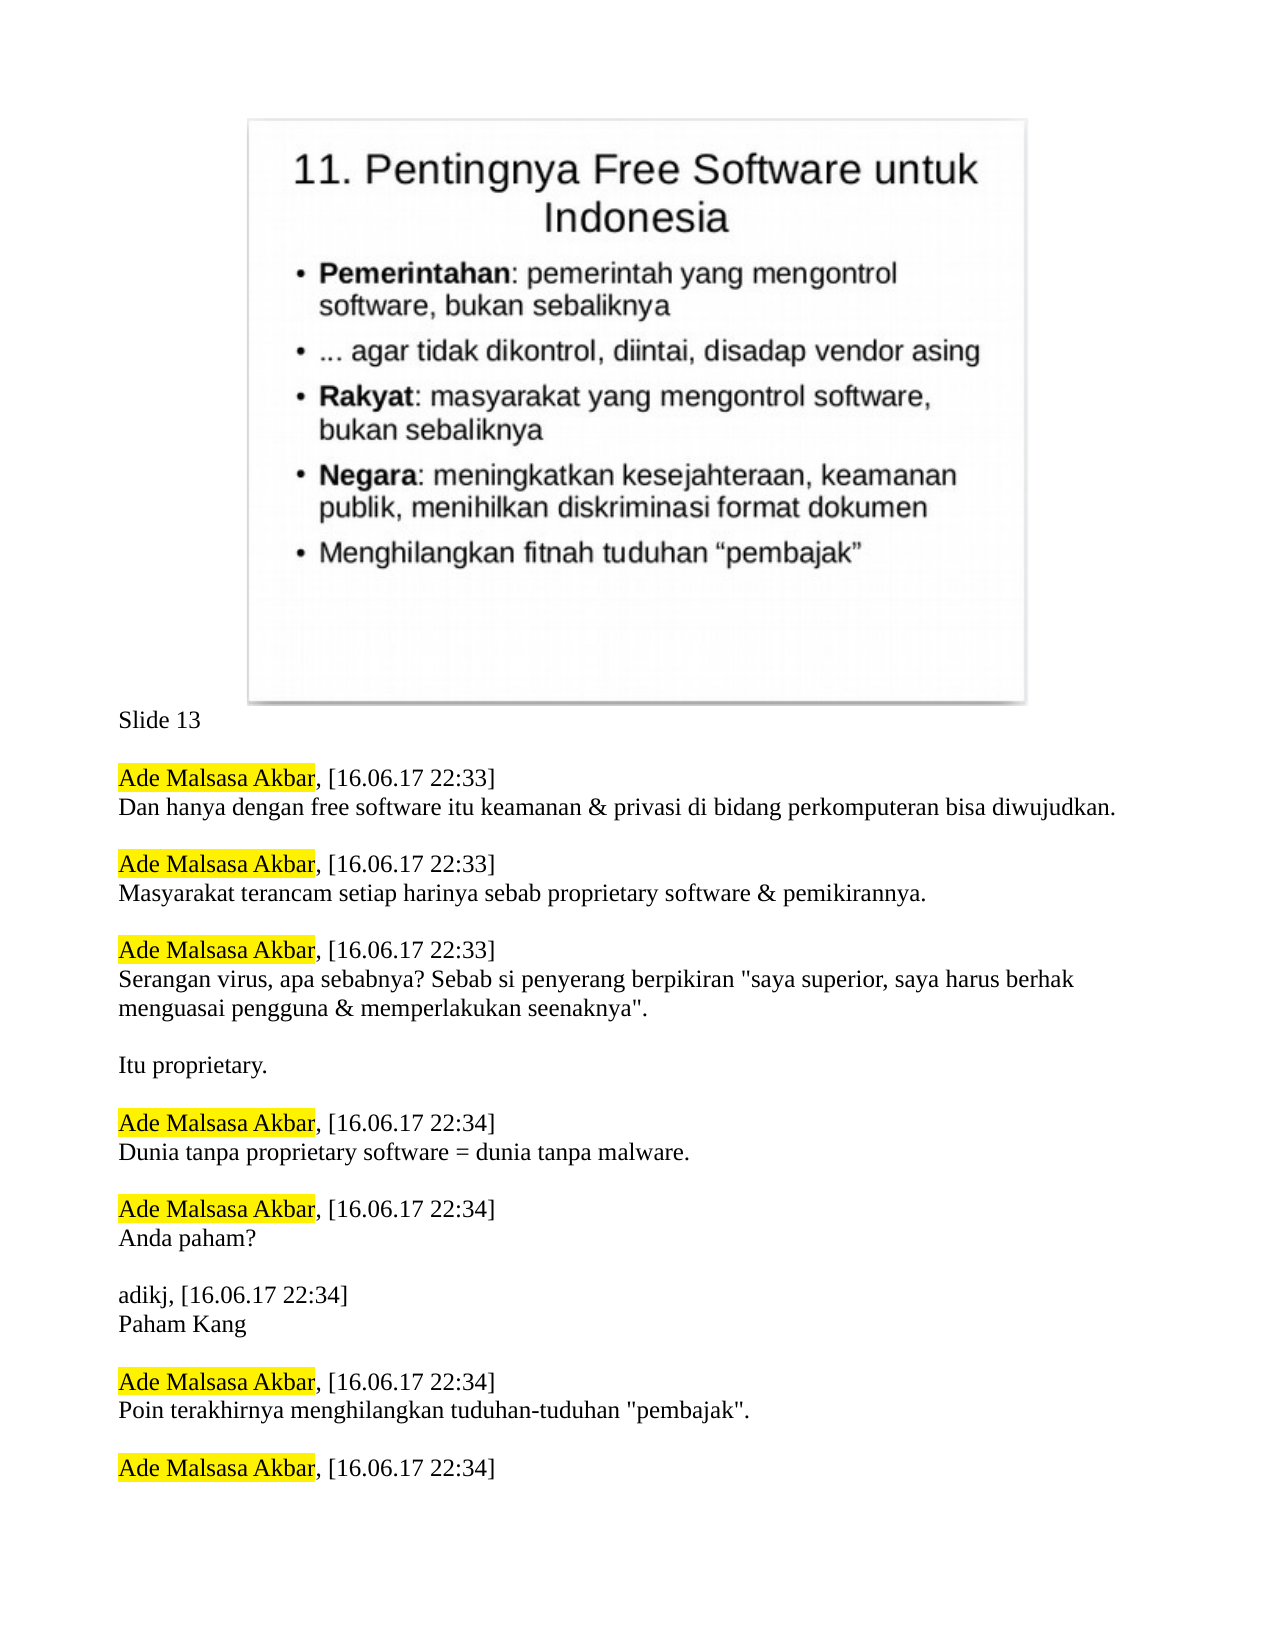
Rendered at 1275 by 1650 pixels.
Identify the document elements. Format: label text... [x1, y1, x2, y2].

text adikj, [16.06.17 22:34] [118, 1280, 1157, 1309]
text Serangan virus, apa sebabnya? Sebab si penyerang berpikiran "saya superior, saya harus berhak menguasai pengguna & memperlakukan seenaknya". [118, 964, 1157, 1022]
text Masyarakat terancam setiap harinya sebab proprietary software & pemikirannya. [118, 878, 1157, 907]
text Ade Malsasa Akbar, [16.06.17 22:34] [118, 1367, 1157, 1395]
text Poin terakhirnya menghilangkan tuduhan-tuduhan "pembajak". [118, 1395, 1157, 1424]
text Ade Malsasa Akbar, [16.06.17 22:33] [118, 763, 1157, 792]
text Slide 13 [118, 706, 1157, 734]
text Anda paham? [118, 1223, 1157, 1252]
text Ade Malsasa Akbar, [16.06.17 22:34] [118, 1194, 1157, 1223]
picture [246, 118, 1029, 706]
text Paham Kang [118, 1309, 1157, 1338]
text Ade Malsasa Akbar, [16.06.17 22:34] [118, 1453, 1157, 1482]
text Dunia tanpa proprietary software = dunia tanpa malware. [118, 1137, 1157, 1165]
text Dan hanya dengan free software itu keamanan & privasi di bidang perkomputeran bisa diwujudkan. [118, 792, 1157, 820]
text Ade Malsasa Akbar, [16.06.17 22:34] [118, 1108, 1157, 1137]
text Ade Malsasa Akbar, [16.06.17 22:33] [118, 849, 1157, 878]
text Ade Malsasa Akbar, [16.06.17 22:33] [118, 935, 1157, 964]
text Itu proprietary. [118, 1050, 1157, 1079]
